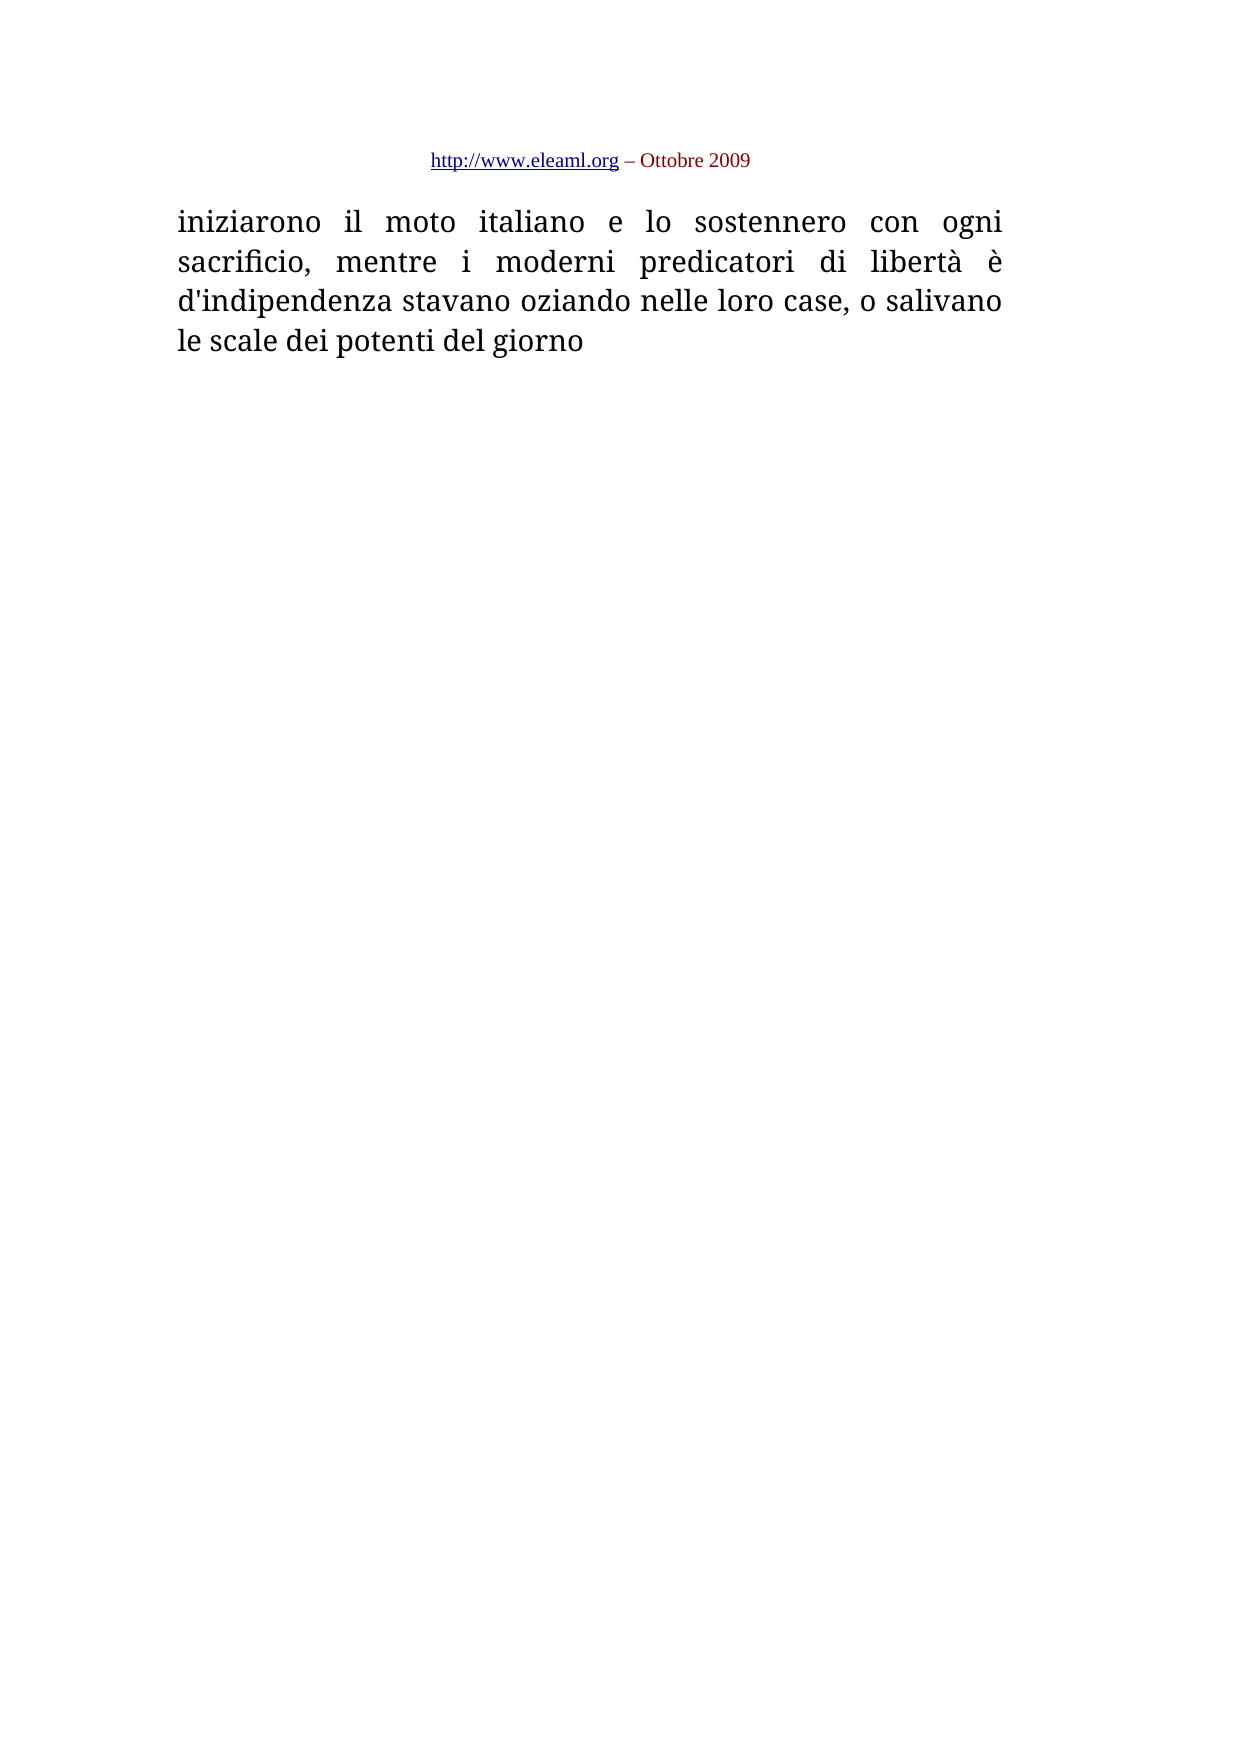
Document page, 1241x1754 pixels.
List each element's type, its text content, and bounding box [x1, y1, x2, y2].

text iniziarono il moto italiano e lo sostennero con ogni sacrificio, mentre i moderni predicatori di libertà è d'indipendenza stavano oziando nelle loro case, o salivano le scale dei potenti del giorno [177, 201, 1004, 360]
